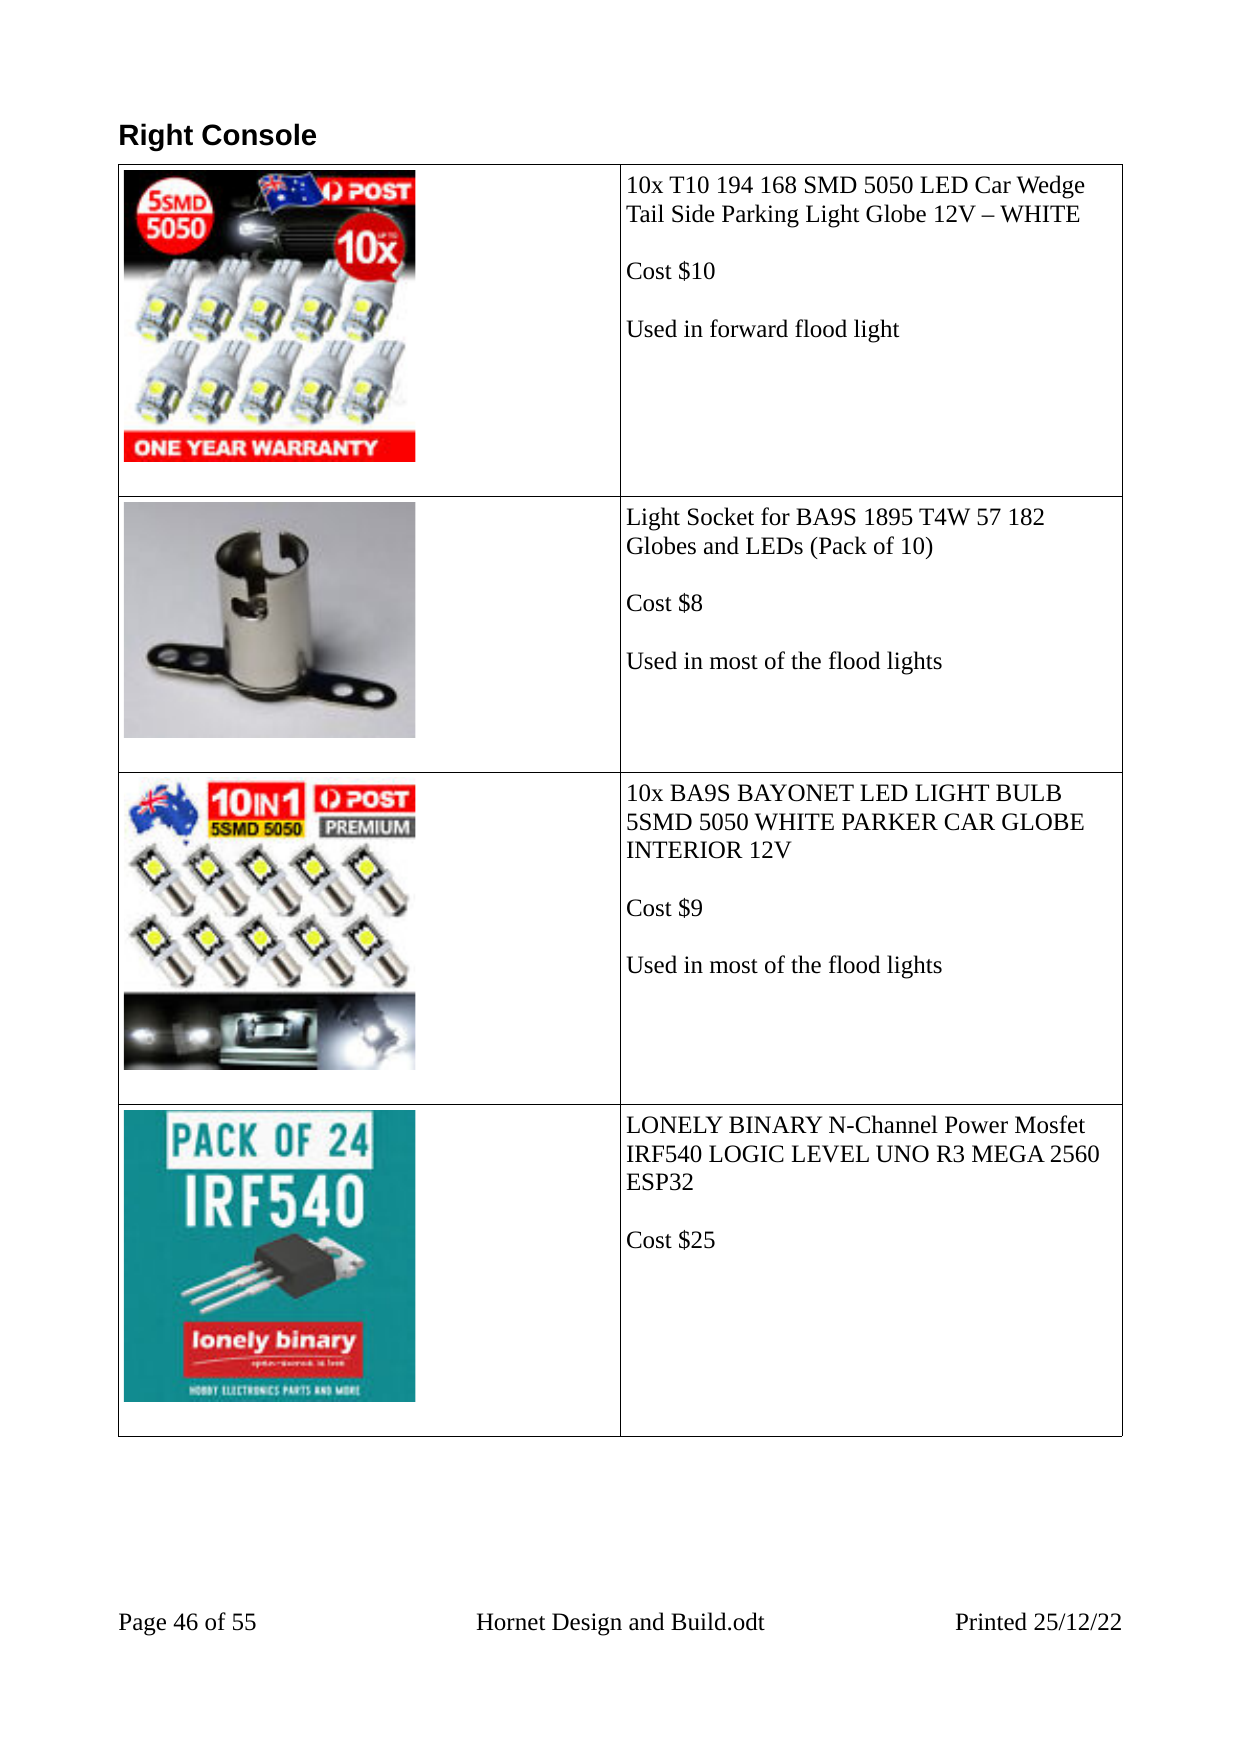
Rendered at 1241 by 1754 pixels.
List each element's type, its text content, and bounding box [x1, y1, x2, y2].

table_cell [119, 1105, 620, 1436]
picture [123, 1110, 416, 1402]
table_cell LONELY BINARY N-Channel Power Mosfet IRF540 LOGIC LEVEL UNO R3 MEGA 2560 ESP32 Cost $25 [621, 1105, 1122, 1436]
table_cell 10x BA9S BAYONET LED LIGHT BULB 5SMD 5050 WHITE PARKER CAR GLOBE INTERIOR 12V Cost $9 Used in most of the flood lights [621, 773, 1122, 1104]
table_cell Light Socket for BA9S 1895 T4W 57 182 Globes and LEDs (Pack of 10) Cost $8 Used in most of the flood lights [621, 497, 1122, 772]
subtitle Right Console [118, 118, 1122, 152]
table_cell [119, 773, 620, 1104]
table_header 10x T10 194 168 SMD 5050 LED Car Wedge Tail Side Parking Light Globe 12V – WHITE Cost $10 Used in forward flood light [621, 165, 1122, 496]
picture [123, 502, 416, 738]
picture [123, 170, 416, 462]
table_cell [119, 497, 620, 772]
picture [123, 777, 416, 1070]
table_header [119, 165, 620, 496]
